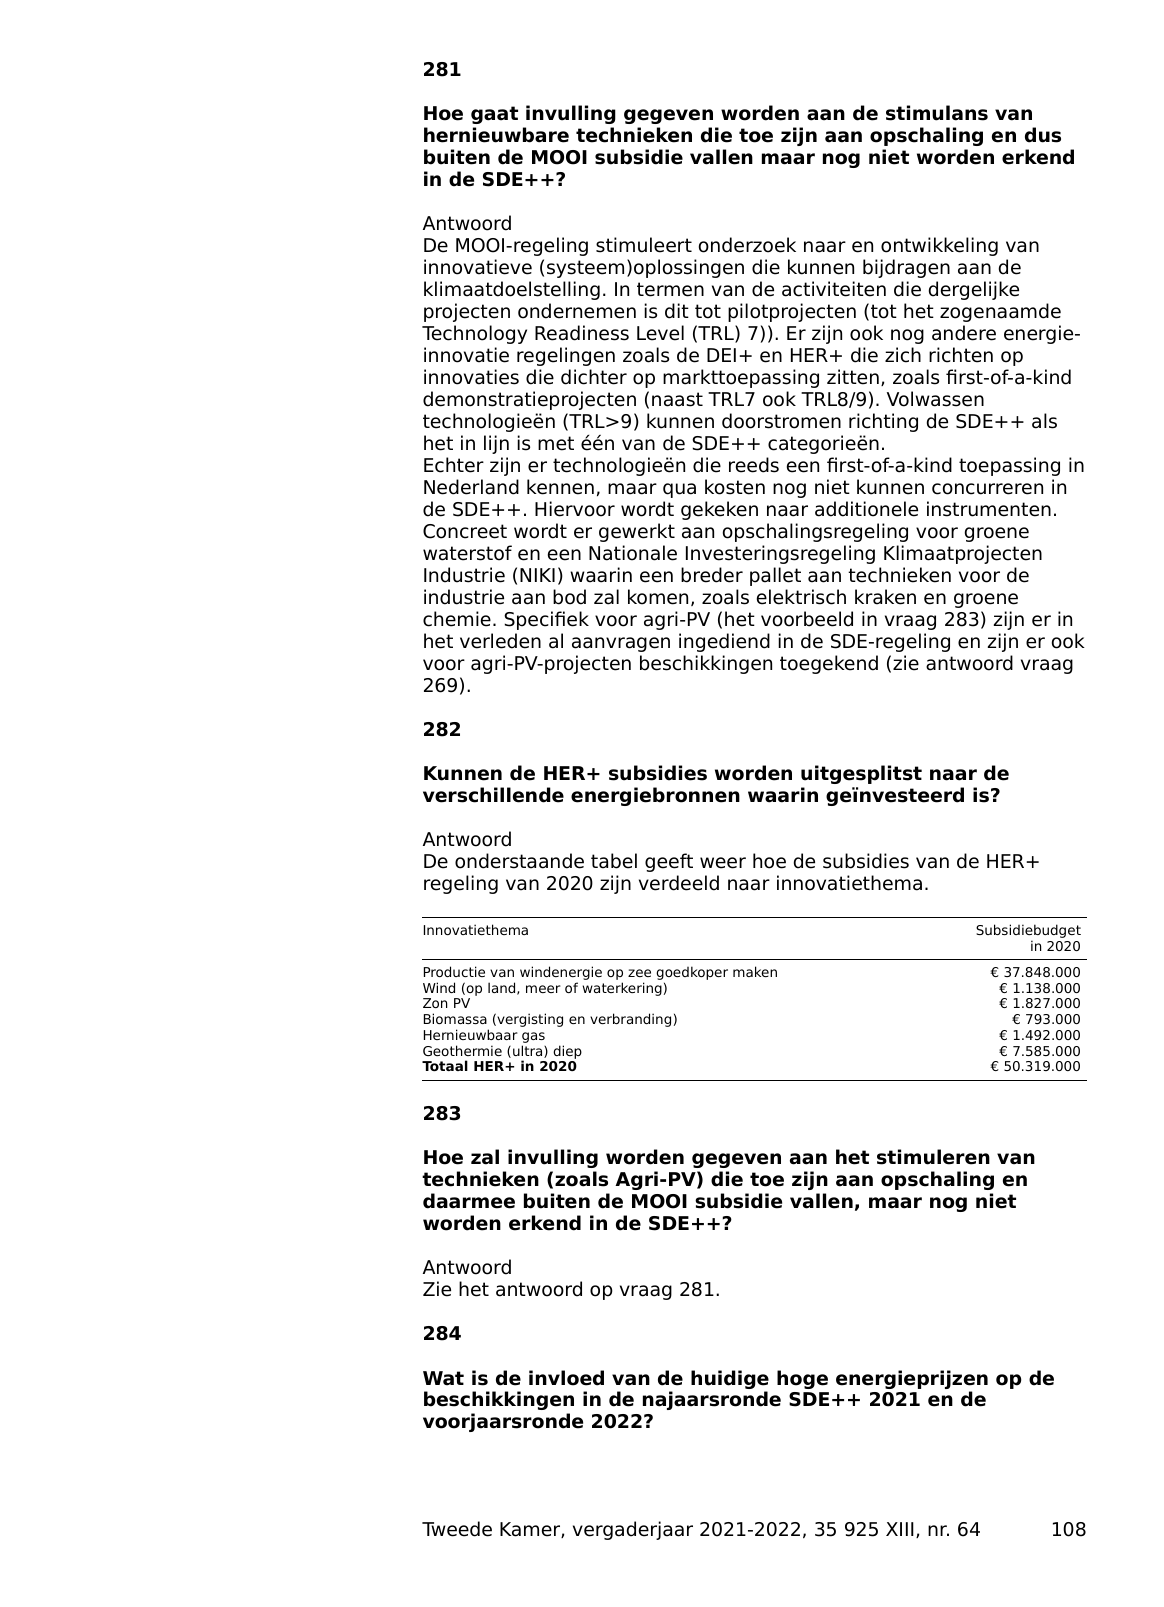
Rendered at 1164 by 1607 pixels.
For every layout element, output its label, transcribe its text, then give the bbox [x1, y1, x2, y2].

text Antwoord [422, 829, 1087, 851]
table_header Innovatiethema [422, 918, 954, 959]
table_header Subsidiebudget in 2020 [954, 918, 1087, 959]
table_cell € 1.492.000 [954, 1028, 1087, 1043]
table_cell € 7.585.000 [954, 1044, 1087, 1059]
table_cell Productie van windenergie op zee goedkoper maken [422, 960, 954, 981]
text Hoe gaat invulling gegeven worden aan de stimulans van hernieuwbare technieken die toe zijn aan opschaling en dus buiten de MOOI subsidie vallen maar nog niet worden erkend in de SDE++? [422, 103, 1087, 191]
text Wat is de invloed van de huidige hoge energieprijzen op de beschikkingen in de najaarsronde SDE++ 2021 en de voorjaarsronde 2022? [422, 1367, 1087, 1433]
text Antwoord [422, 1257, 1087, 1279]
text De onderstaande tabel geeft weer hoe de subsidies van de HER+ regeling van 2020 zijn verdeeld naar innovatiethema. [422, 851, 1087, 895]
table_cell € 50.319.000 [954, 1059, 1087, 1079]
text Zie het antwoord op vraag 281. [422, 1279, 1087, 1301]
subtitle 282 [422, 719, 1087, 741]
table_cell € 1.138.000 [954, 981, 1087, 996]
text Kunnen de HER+ subsidies worden uitgesplitst naar de verschillende energiebronnen waarin geïnvesteerd is? [422, 763, 1087, 807]
table_cell € 37.848.000 [954, 960, 1087, 981]
text De MOOI-regeling stimuleert onderzoek naar en ontwikkeling van innovatieve (systeem)oplossingen die kunnen bijdragen aan de klimaatdoelstelling. In termen van de activiteiten die dergelijke projecten ondernemen is dit tot pilotprojecten (tot het zogenaamde Technology Readiness Level (TRL) 7)). Er zijn ook nog andere energie-innovatie regelingen zoals de DEI+ en HER+ die zich richten op innovaties die dichter op markttoepassing zitten, zoals first-of-a-kind demonstratieprojecten (naast TRL7 ook TRL8/9). Volwassen technologieën (TRL>9) kunnen doorstromen richting de SDE++ als het in lijn is met één van de SDE++ categorieën. [422, 235, 1087, 455]
text Echter zijn er technologieën die reeds een first-of-a-kind toepassing in Nederland kennen, maar qua kosten nog niet kunnen concurreren in de SDE++. Hiervoor wordt gekeken naar additionele instrumenten. Concreet wordt er gewerkt aan opschalingsregeling voor groene waterstof en een Nationale Investeringsregeling Klimaatprojecten Industrie (NIKI) waarin een breder pallet aan technieken voor de industrie aan bod zal komen, zoals elektrisch kraken en groene chemie. Specifiek voor agri-PV (het voorbeeld in vraag 283) zijn er in het verleden al aanvragen ingediend in de SDE-regeling en zijn er ook voor agri-PV-projecten beschikkingen toegekend (zie antwoord vraag 269). [422, 455, 1087, 697]
table_cell Wind (op land, meer of waterkering) [422, 981, 954, 996]
table_cell Biomassa (vergisting en verbranding) [422, 1012, 954, 1028]
subtitle 281 [422, 59, 1087, 81]
table_cell € 1.827.000 [954, 996, 1087, 1012]
table_cell Zon PV [422, 996, 954, 1012]
table_cell Totaal HER+ in 2020 [422, 1059, 954, 1079]
table_cell € 793.000 [954, 1012, 1087, 1028]
text Hoe zal invulling worden gegeven aan het stimuleren van technieken (zoals Agri-PV) die toe zijn aan opschaling en daarmee buiten de MOOI subsidie vallen, maar nog niet worden erkend in de SDE++? [422, 1147, 1087, 1235]
table_cell Hernieuwbaar gas [422, 1028, 954, 1043]
text Antwoord [422, 213, 1087, 235]
subtitle 283 [422, 1103, 1087, 1125]
subtitle 284 [422, 1323, 1087, 1345]
table_cell Geothermie (ultra) diep [422, 1044, 954, 1059]
